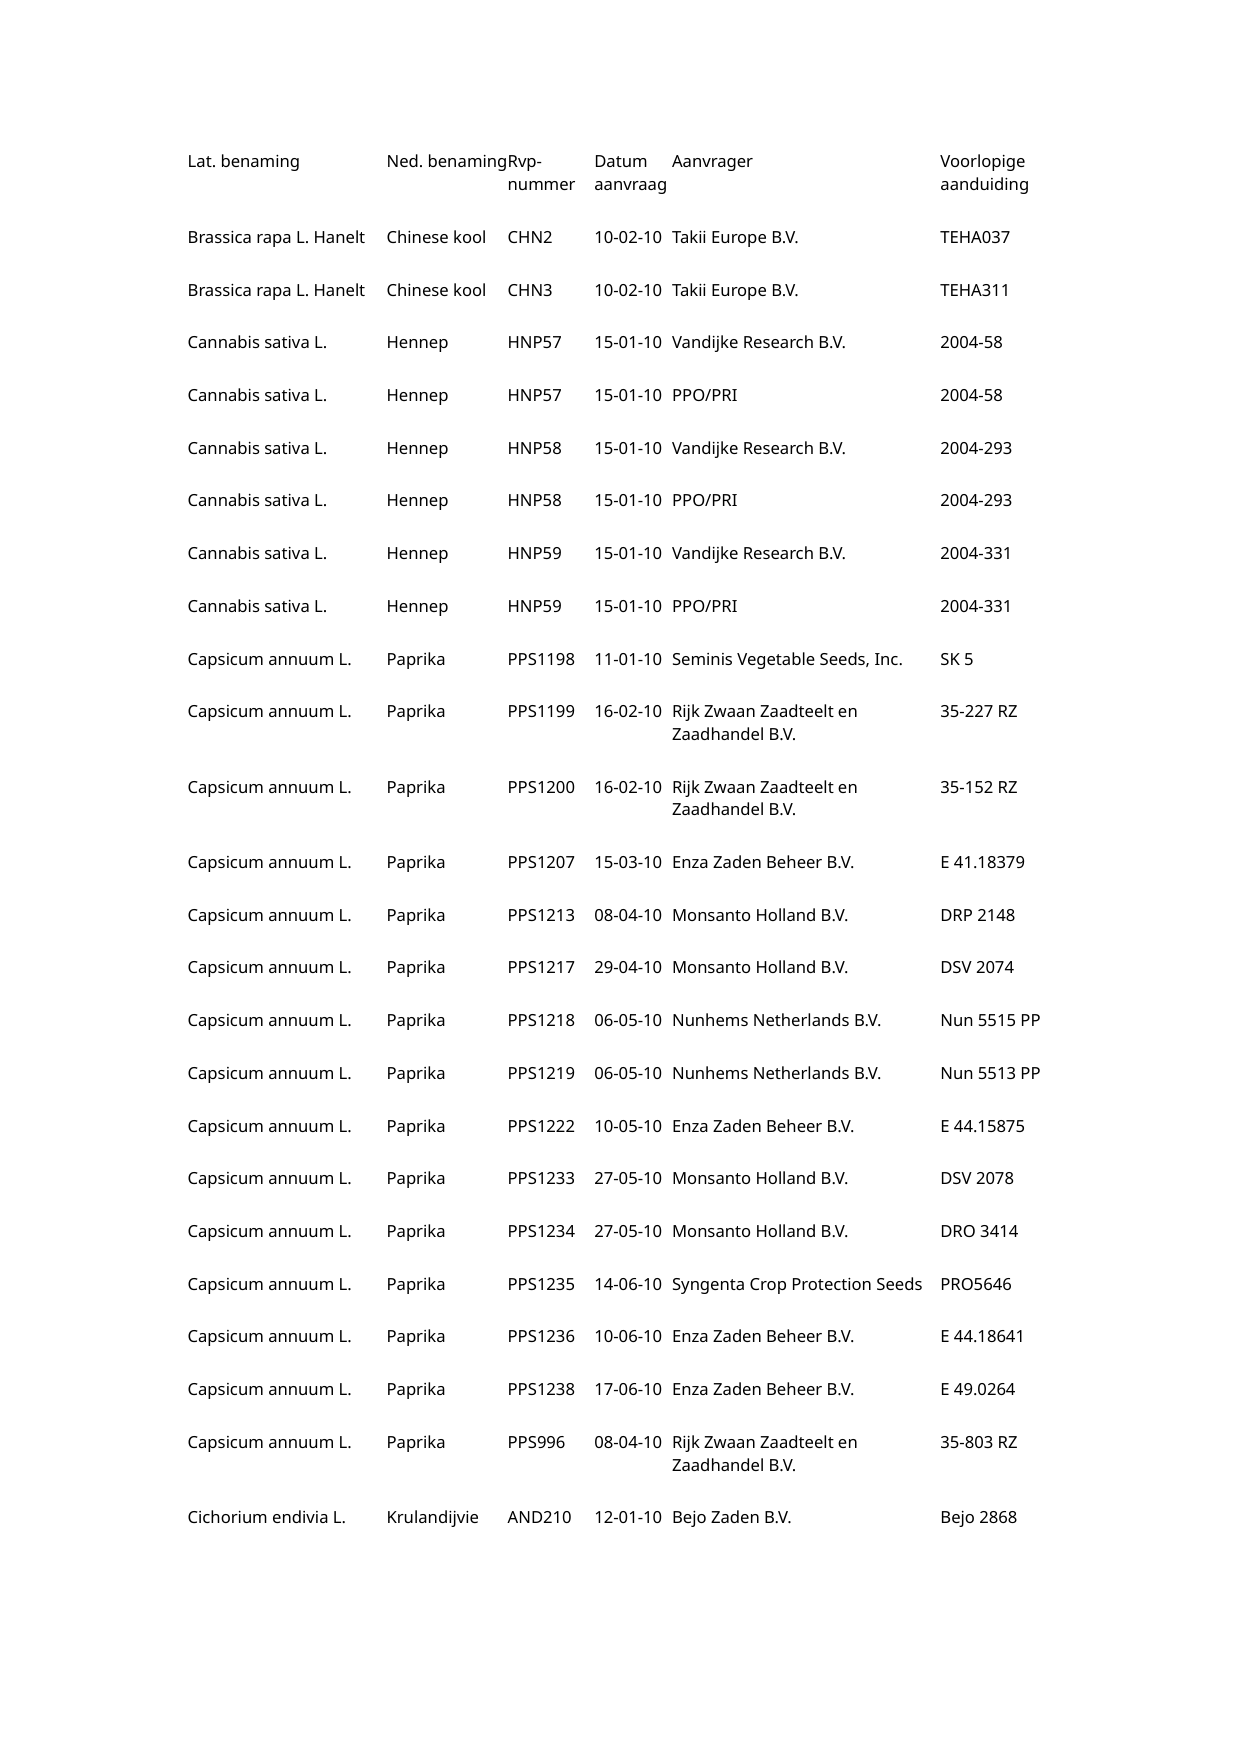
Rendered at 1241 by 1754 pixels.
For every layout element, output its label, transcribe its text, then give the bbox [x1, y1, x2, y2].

table_cell Chinese kool [386, 225, 507, 278]
table_cell Monsanto Holland B.V. [672, 903, 940, 956]
table_cell Hennep [386, 331, 507, 383]
table_cell Cannabis sativa L. [188, 542, 386, 594]
table_cell Paprika [386, 1325, 507, 1378]
table_cell Brassica rapa L. Hanelt [188, 278, 386, 331]
table_cell 10-06-10 [594, 1325, 672, 1378]
table_cell 15-01-10 [594, 489, 672, 542]
table_cell Cannabis sativa L. [188, 436, 386, 489]
table_cell DSV 2078 [940, 1167, 1053, 1219]
table_cell AND210 [508, 1506, 594, 1558]
table_cell Cannabis sativa L. [188, 384, 386, 436]
table_cell Bejo Zaden B.V. [672, 1506, 940, 1558]
table_cell Enza Zaden Beheer B.V. [672, 1378, 940, 1430]
table_cell HNP57 [508, 331, 594, 383]
table_cell Cannabis sativa L. [188, 331, 386, 383]
table_cell Vandijke Research B.V. [672, 436, 940, 489]
table_cell Capsicum annuum L. [188, 903, 386, 956]
table_cell Paprika [386, 956, 507, 1009]
table_cell 08-04-10 [594, 1430, 672, 1506]
table_cell HNP58 [508, 489, 594, 542]
table_cell Rijk Zwaan Zaadteelt en Zaadhandel B.V. [672, 700, 940, 775]
table_cell DRP 2148 [940, 903, 1053, 956]
table_cell DSV 2074 [940, 956, 1053, 1009]
table_header Datum aanvraag [594, 150, 672, 225]
table_cell PPS1207 [508, 851, 594, 903]
table_cell Cannabis sativa L. [188, 594, 386, 647]
table_cell Paprika [386, 1167, 507, 1219]
table_cell DRO 3414 [940, 1220, 1053, 1272]
table_cell Capsicum annuum L. [188, 1378, 386, 1430]
table_cell PPS1198 [508, 647, 594, 700]
table_cell 35-803 RZ [940, 1430, 1053, 1506]
table_cell 12-01-10 [594, 1506, 672, 1558]
table_cell 2004-331 [940, 542, 1053, 594]
table_cell Paprika [386, 1272, 507, 1325]
table_cell 15-01-10 [594, 594, 672, 647]
table_cell PPO/PRI [672, 489, 940, 542]
table_cell PPS1233 [508, 1167, 594, 1219]
table_cell PPS1199 [508, 700, 594, 775]
table_cell PPS1219 [508, 1061, 594, 1114]
table_cell Capsicum annuum L. [188, 1009, 386, 1061]
table_cell PPS1235 [508, 1272, 594, 1325]
table_cell Nun 5513 PP [940, 1061, 1053, 1114]
table_cell Paprika [386, 700, 507, 775]
table_cell Monsanto Holland B.V. [672, 956, 940, 1009]
table_cell Takii Europe B.V. [672, 225, 940, 278]
table_cell CHN2 [508, 225, 594, 278]
table_cell E 49.0264 [940, 1378, 1053, 1430]
table_cell Vandijke Research B.V. [672, 542, 940, 594]
table_cell 06-05-10 [594, 1009, 672, 1061]
table_cell Paprika [386, 1114, 507, 1167]
table_cell Paprika [386, 647, 507, 700]
table_cell Syngenta Crop Protection Seeds [672, 1272, 940, 1325]
table_cell Capsicum annuum L. [188, 956, 386, 1009]
table_cell Rijk Zwaan Zaadteelt en Zaadhandel B.V. [672, 775, 940, 851]
table_cell SK 5 [940, 647, 1053, 700]
table_cell Hennep [386, 384, 507, 436]
table_cell Brassica rapa L. Hanelt [188, 225, 386, 278]
table_cell Paprika [386, 1009, 507, 1061]
table_cell 2004-58 [940, 331, 1053, 383]
table_header Ned. benaming [386, 150, 507, 225]
table_header Aanvrager [672, 150, 940, 225]
table_cell Paprika [386, 1061, 507, 1114]
table_cell PPS1217 [508, 956, 594, 1009]
table_cell CHN3 [508, 278, 594, 331]
table_cell PPS1200 [508, 775, 594, 851]
table_cell Rijk Zwaan Zaadteelt en Zaadhandel B.V. [672, 1430, 940, 1506]
table_cell 29-04-10 [594, 956, 672, 1009]
table_cell 10-05-10 [594, 1114, 672, 1167]
table_header Rvp-nummer [508, 150, 594, 225]
table_cell Capsicum annuum L. [188, 1325, 386, 1378]
table_cell 2004-293 [940, 436, 1053, 489]
table_cell Capsicum annuum L. [188, 1167, 386, 1219]
table_cell 10-02-10 [594, 225, 672, 278]
table_cell 06-05-10 [594, 1061, 672, 1114]
table_cell HNP57 [508, 384, 594, 436]
table_cell 11-01-10 [594, 647, 672, 700]
table_cell 17-06-10 [594, 1378, 672, 1430]
table_cell PPO/PRI [672, 594, 940, 647]
table_cell Hennep [386, 594, 507, 647]
table_cell TEHA311 [940, 278, 1053, 331]
table_cell Enza Zaden Beheer B.V. [672, 1325, 940, 1378]
table_cell HNP59 [508, 594, 594, 647]
table_cell Paprika [386, 1220, 507, 1272]
table_cell PRO5646 [940, 1272, 1053, 1325]
table_cell 15-01-10 [594, 331, 672, 383]
table_cell 15-01-10 [594, 542, 672, 594]
table_cell PPS1218 [508, 1009, 594, 1061]
table_cell Capsicum annuum L. [188, 1430, 386, 1506]
table_cell Capsicum annuum L. [188, 647, 386, 700]
table_cell E 44.15875 [940, 1114, 1053, 1167]
table_cell 14-06-10 [594, 1272, 672, 1325]
table_cell E 41.18379 [940, 851, 1053, 903]
table_cell PPS1236 [508, 1325, 594, 1378]
table_cell Takii Europe B.V. [672, 278, 940, 331]
table_cell Seminis Vegetable Seeds, Inc. [672, 647, 940, 700]
table_cell Paprika [386, 1430, 507, 1506]
table_cell Nun 5515 PP [940, 1009, 1053, 1061]
table_cell Enza Zaden Beheer B.V. [672, 851, 940, 903]
table_cell 27-05-10 [594, 1220, 672, 1272]
table_cell Capsicum annuum L. [188, 851, 386, 903]
table_cell Bejo 2868 [940, 1506, 1053, 1558]
table_cell Hennep [386, 436, 507, 489]
table_cell Enza Zaden Beheer B.V. [672, 1114, 940, 1167]
table_cell Chinese kool [386, 278, 507, 331]
table_cell Paprika [386, 1378, 507, 1430]
table_header Lat. benaming [188, 150, 386, 225]
table_cell PPO/PRI [672, 384, 940, 436]
table_cell 35-152 RZ [940, 775, 1053, 851]
table_cell HNP59 [508, 542, 594, 594]
table_cell PPS1222 [508, 1114, 594, 1167]
table_cell Capsicum annuum L. [188, 1061, 386, 1114]
table_cell 27-05-10 [594, 1167, 672, 1219]
table_cell 35-227 RZ [940, 700, 1053, 775]
table_cell 10-02-10 [594, 278, 672, 331]
table_cell 08-04-10 [594, 903, 672, 956]
table_cell 15-01-10 [594, 384, 672, 436]
table_cell Nunhems Netherlands B.V. [672, 1009, 940, 1061]
table_cell HNP58 [508, 436, 594, 489]
table_cell PPS1213 [508, 903, 594, 956]
table_cell PPS1234 [508, 1220, 594, 1272]
table_cell 16-02-10 [594, 700, 672, 775]
table_cell Vandijke Research B.V. [672, 331, 940, 383]
table_cell Monsanto Holland B.V. [672, 1220, 940, 1272]
table_cell Nunhems Netherlands B.V. [672, 1061, 940, 1114]
table_cell Cannabis sativa L. [188, 489, 386, 542]
table_cell 15-01-10 [594, 436, 672, 489]
table_cell Hennep [386, 489, 507, 542]
table_cell Krulandijvie [386, 1506, 507, 1558]
table_cell Capsicum annuum L. [188, 1220, 386, 1272]
table_cell Monsanto Holland B.V. [672, 1167, 940, 1219]
table_cell Paprika [386, 851, 507, 903]
table_cell PPS996 [508, 1430, 594, 1506]
table_cell PPS1238 [508, 1378, 594, 1430]
table_cell E 44.18641 [940, 1325, 1053, 1378]
table_cell 16-02-10 [594, 775, 672, 851]
table_cell 2004-331 [940, 594, 1053, 647]
table_header Voorlopige aanduiding [940, 150, 1053, 225]
table_cell Paprika [386, 775, 507, 851]
table_cell Capsicum annuum L. [188, 775, 386, 851]
table_cell Cichorium endivia L. [188, 1506, 386, 1558]
table_cell Paprika [386, 903, 507, 956]
table_cell 2004-293 [940, 489, 1053, 542]
table_cell Hennep [386, 542, 507, 594]
table_cell 15-03-10 [594, 851, 672, 903]
table_cell 2004-58 [940, 384, 1053, 436]
table_cell TEHA037 [940, 225, 1053, 278]
table_cell Capsicum annuum L. [188, 700, 386, 775]
table_cell Capsicum annuum L. [188, 1272, 386, 1325]
table_cell Capsicum annuum L. [188, 1114, 386, 1167]
